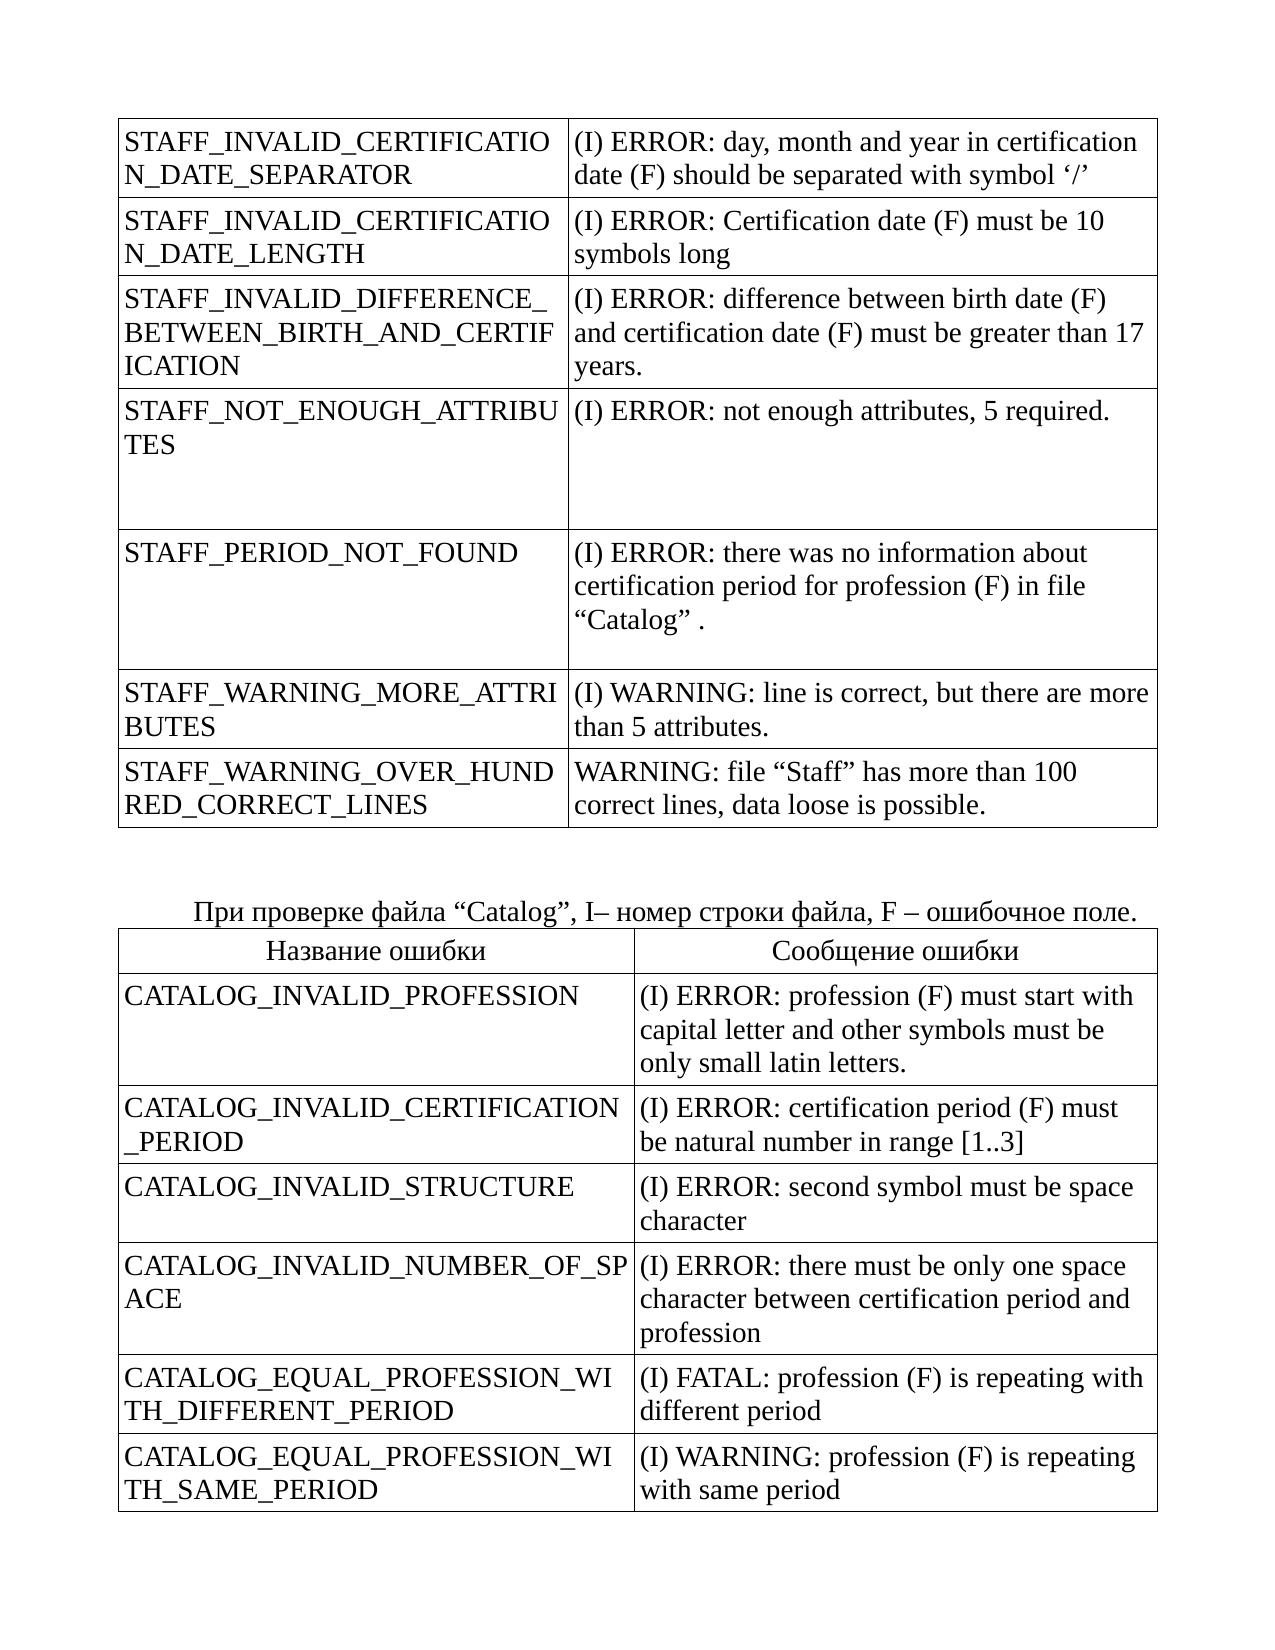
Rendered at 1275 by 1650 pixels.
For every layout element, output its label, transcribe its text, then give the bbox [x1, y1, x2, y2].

table_cell CATALOG_INVALID_CERTIFICATION_PERIOD [119, 1086, 634, 1163]
table_header Название ошибки [119, 929, 634, 972]
table_cell CATALOG_INVALID_NUMBER_OF_SPACE [119, 1243, 634, 1354]
table_cell CATALOG_INVALID_STRUCTURE [119, 1164, 634, 1242]
table_cell (I) WARNING: line is correct, but there are more than 5 attributes. [569, 670, 1157, 748]
table_cell (I) ERROR: certification period (F) must be natural number in range [1..3] [635, 1086, 1157, 1163]
table_cell CATALOG_INVALID_PROFESSION [119, 974, 634, 1085]
table_cell STAFF_INVALID_CERTIFICATION_DATE_LENGTH [119, 198, 568, 275]
table_cell STAFF_WARNING_OVER_HUNDRED_CORRECT_LINES [119, 749, 568, 827]
table_cell CATALOG_EQUAL_PROFESSION_WITH_SAME_PERIOD [119, 1434, 634, 1511]
table_cell STAFF_PERIOD_NOT_FOUND [119, 530, 568, 669]
list При проверке файла “Catalog”, I– номер строки файла, F – ошибочное поле. [156, 894, 1157, 927]
table_cell STAFF_WARNING_MORE_ATTRIBUTES [119, 670, 568, 748]
table_cell WARNING: file “Staff” has more than 100 correct lines, data loose is possible. [569, 749, 1157, 827]
table_cell (I) WARNING: profession (F) is repeating with same period [635, 1434, 1157, 1511]
table_cell (I) ERROR: day, month and year in certification date (F) should be separated with symbol ‘/’ [569, 119, 1157, 197]
table_header Сообщение ошибки [635, 929, 1157, 972]
table_cell (I) FATAL: profession (F) is repeating with different period [635, 1355, 1157, 1433]
table_cell (I) ERROR: second symbol must be space character [635, 1164, 1157, 1242]
table_cell STAFF_INVALID_CERTIFICATION_DATE_SEPARATOR [119, 119, 568, 197]
table_cell CATALOG_EQUAL_PROFESSION_WITH_DIFFERENT_PERIOD [119, 1355, 634, 1433]
table_cell (I) ERROR: not enough attributes, 5 required. [569, 389, 1157, 529]
table_cell (I) ERROR: Certification date (F) must be 10 symbols long [569, 198, 1157, 275]
table_cell (I) ERROR: difference between birth date (F) and certification date (F) must be greater than 17 years. [569, 276, 1157, 388]
table_cell STAFF_NOT_ENOUGH_ATTRIBUTES [119, 389, 568, 529]
table_cell STAFF_INVALID_DIFFERENCE_BETWEEN_BIRTH_AND_CERTIFICATION [119, 276, 568, 388]
table_cell (I) ERROR: profession (F) must start with capital letter and other symbols must be only small latin letters. [635, 974, 1157, 1085]
table_cell (I) ERROR: there must be only one space character between certification period and profession [635, 1243, 1157, 1354]
table_cell (I) ERROR: there was no information about certification period for profession (F) in file “Catalog” . [569, 530, 1157, 669]
